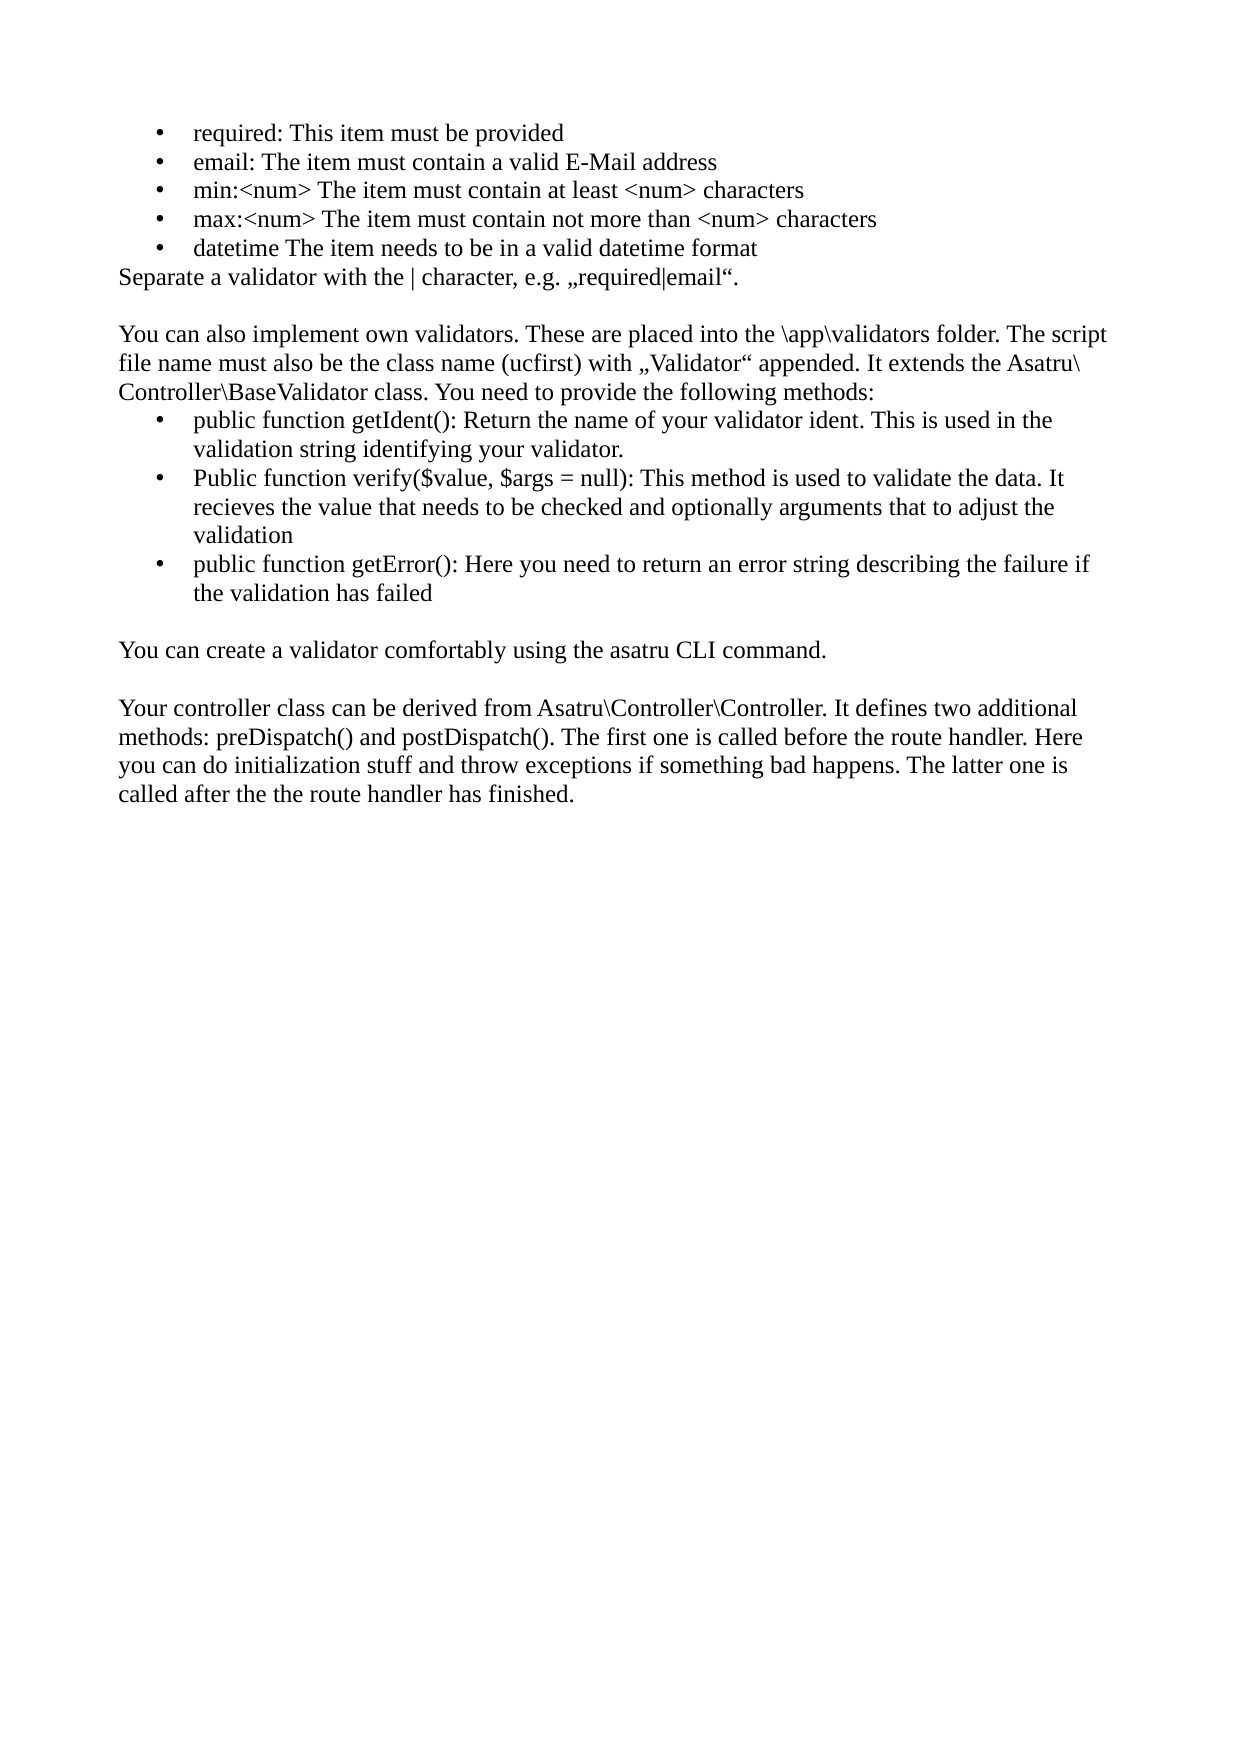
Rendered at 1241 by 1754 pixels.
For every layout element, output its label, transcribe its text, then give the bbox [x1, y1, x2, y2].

list required: This item must be provided [156, 118, 1122, 147]
list max:<num> The item must contain not more than <num> characters [156, 204, 1122, 233]
list public function getError(): Here you need to return an error string describing the failure if the validation has failed [156, 549, 1122, 607]
list datetime The item needs to be in a valid datetime format [156, 233, 1122, 262]
list min:<num> The item must contain at least <num> characters [156, 176, 1122, 204]
list Public function verify($value, $args = null): This method is used to validate the data. It recieves the value that needs to be checked and optionally arguments that to adjust the validation [156, 463, 1122, 549]
text Separate a validator with the | character, e.g. „required|email“. [118, 262, 1122, 291]
text You can create a validator comfortably using the asatru CLI command. [118, 636, 1122, 664]
text Your controller class can be derived from Asatru\Controller\Controller. It defines two additional methods: preDispatch() and postDispatch(). The first one is called before the route handler. Here you can do initialization stuff and throw exceptions if something bad happens. The latter one is called after the the route handler has finished. [118, 693, 1122, 808]
list public function getIdent(): Return the name of your validator ident. This is used in the validation string identifying your validator. [156, 406, 1122, 463]
text You can also implement own validators. These are placed into the \app\validators folder. The script file name must also be the class name (ucfirst) with „Validator“ appended. It extends the Asatru\Controller\BaseValidator class. You need to provide the following methods: [118, 319, 1122, 406]
list email: The item must contain a valid E-Mail address [156, 147, 1122, 176]
